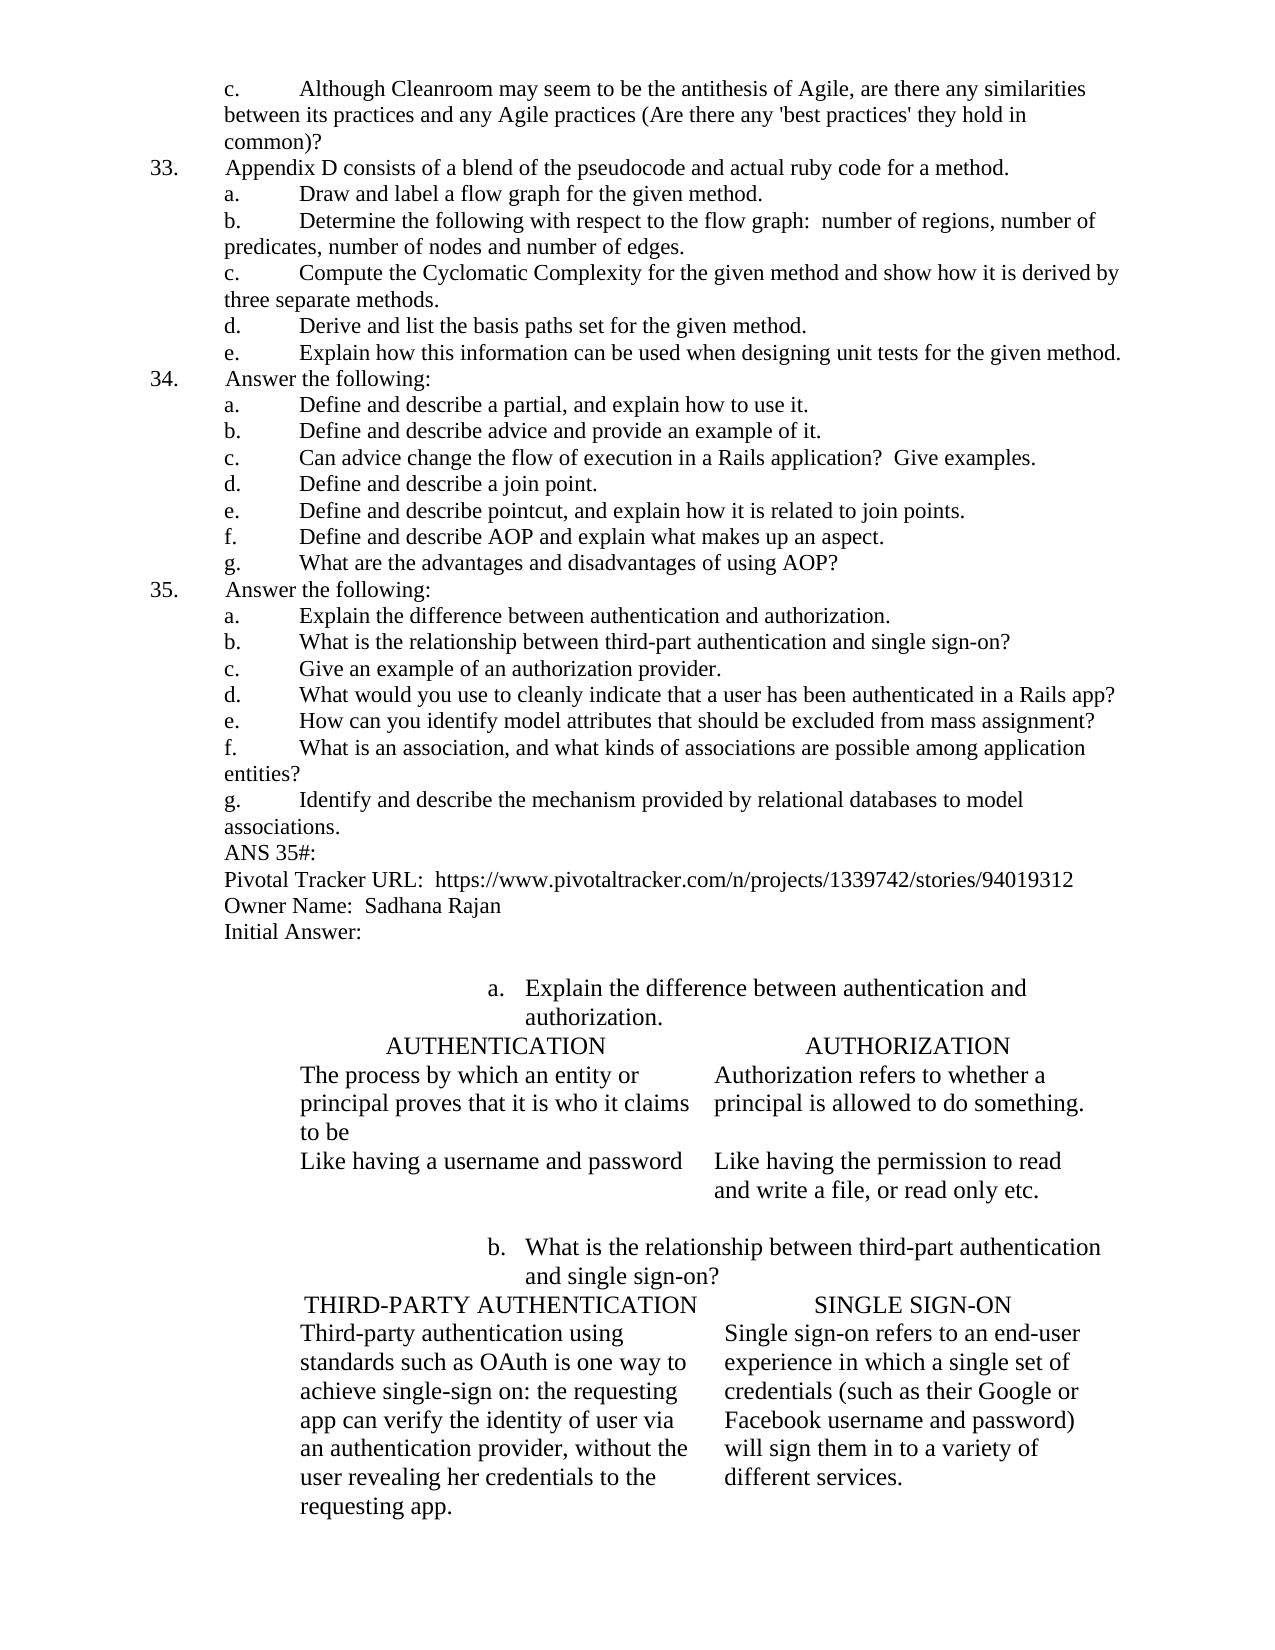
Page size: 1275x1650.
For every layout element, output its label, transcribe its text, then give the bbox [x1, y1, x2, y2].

table_cell Like having a username and password [289, 1146, 703, 1203]
text Initial Answer: [224, 918, 1125, 945]
list What is the relationship between third-part authentication and single sign-on? [487, 1232, 1125, 1290]
text a. Explain the difference between authentication and authorization. [224, 602, 1125, 628]
text e. How can you identify model attributes that should be excluded from mass assignment? [224, 707, 1125, 734]
text b. Determine the following with respect to the flow graph: number of regions, number of predicates, number of nodes and number of edges. [224, 207, 1125, 259]
table_header SINGLE SIGN-ON [713, 1290, 1113, 1318]
text e. Explain how this information can be used when designing unit tests for the given method. [224, 338, 1125, 365]
text c. Compute the Cyclomatic Complexity for the given method and show how it is derived by three separate methods. [224, 259, 1125, 312]
text Pivotal Tracker URL: https://www.pivotaltracker.com/n/projects/1339742/stories/94019312 [224, 866, 1125, 892]
table_cell The process by which an entity or principal proves that it is who it claims to be [289, 1060, 703, 1146]
text f. What is an association, and what kinds of associations are possible among application entities? [224, 734, 1125, 787]
table_cell Single sign-on refers to an end-user experience in which a single set of credentials (such as their Google or Facebook username and password) will sign them in to a variety of different services. [713, 1319, 1113, 1520]
text g. What are the advantages and disadvantages of using AOP? [224, 549, 1125, 576]
text c. Give an example of an authorization provider. [224, 655, 1125, 681]
table_cell Third-party authentication using standards such as OAuth is one way to achieve single-sign on: the requesting app can verify the identity of user via an authentication provider, without the user revealing her credentials to the requesting app. [289, 1319, 713, 1520]
text Owner Name: Sadhana Rajan [224, 892, 1125, 918]
text g. Identify and describe the mechanism provided by relational databases to model associations. ANS 35#: [224, 787, 1125, 866]
table_cell Authorization refers to whether a principal is allowed to do something. [703, 1060, 1113, 1146]
text f. Define and describe AOP and explain what makes up an aspect. [224, 523, 1125, 549]
table_header AUTHENTICATION [289, 1031, 703, 1060]
text a. Define and describe a partial, and explain how to use it. [224, 391, 1125, 418]
table_header AUTHORIZATION [703, 1031, 1113, 1060]
text 35. Answer the following: [150, 576, 1125, 602]
text b. Define and describe advice and provide an example of it. [224, 418, 1125, 444]
text b. What is the relationship between third-part authentication and single sign-on? [224, 628, 1125, 655]
text d. Derive and list the basis paths set for the given method. [224, 312, 1125, 338]
table_header THIRD-PARTY AUTHENTICATION [289, 1290, 713, 1318]
text e. Define and describe pointcut, and explain how it is related to join points. [224, 497, 1125, 523]
table_cell Like having the permission to read and write a file, or read only etc. [703, 1146, 1113, 1203]
text c. Although Cleanroom may seem to be the antithesis of Agile, are there any similarities between its practices and any Agile practices (Are there any 'best practices' they hold in common)? [224, 75, 1125, 154]
text a. Draw and label a flow graph for the given method. [224, 180, 1125, 207]
text c. Can advice change the flow of execution in a Rails application? Give examples. [224, 444, 1125, 470]
list Explain the difference between authentication and authorization. [487, 973, 1125, 1031]
text d. What would you use to cleanly indicate that a user has been authenticated in a Rails app? [224, 681, 1125, 707]
text 33. Appendix D consists of a blend of the pseudocode and actual ruby code for a method. [150, 154, 1125, 180]
text d. Define and describe a join point. [224, 470, 1125, 497]
text 34. Answer the following: [150, 365, 1125, 391]
